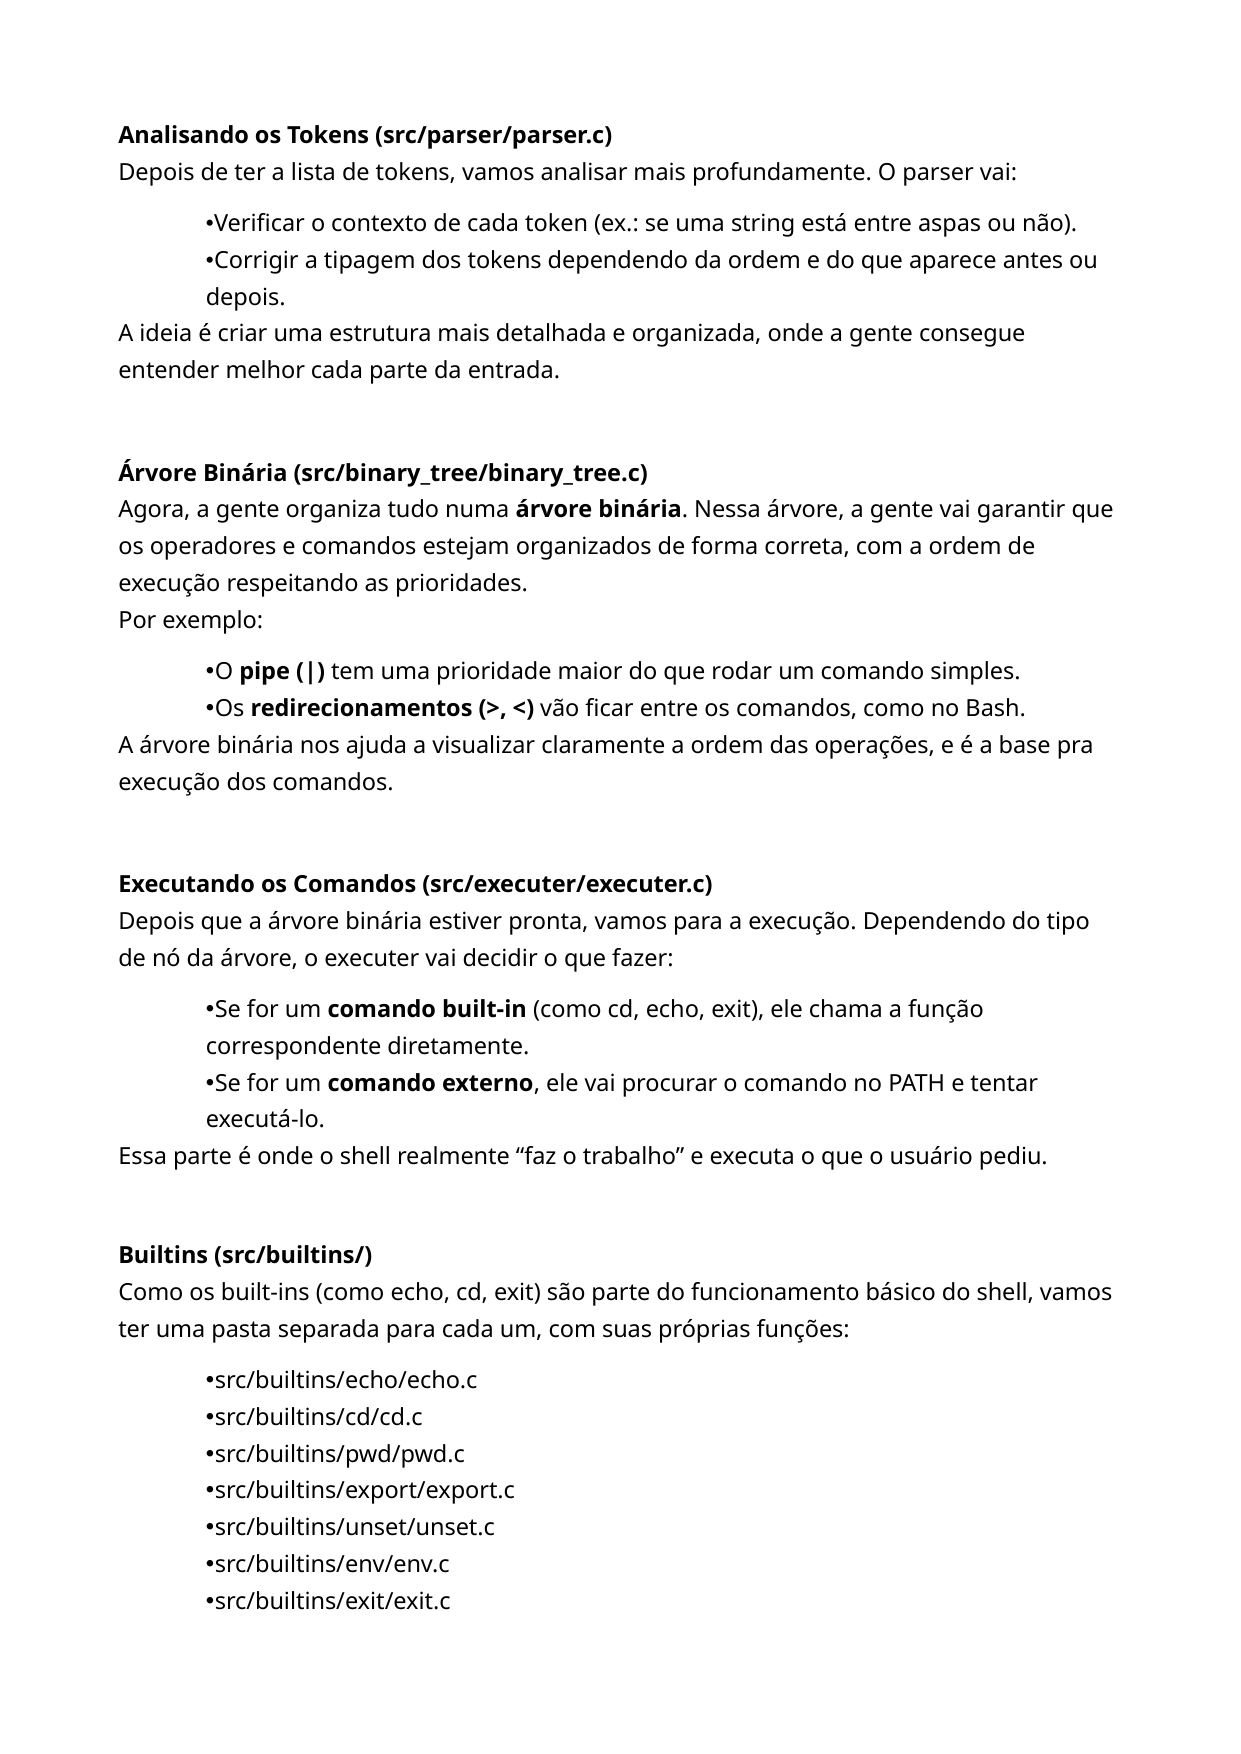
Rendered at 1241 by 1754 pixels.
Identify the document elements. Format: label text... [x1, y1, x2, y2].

list src/builtins/env/env.c [206, 1547, 1122, 1579]
text Árvore Binária (src/binary_tree/binary_tree.c) Agora, a gente organiza tudo numa árvore binária. Nessa árvore, a gente vai garantir que os operadores e comandos estejam organizados de forma correta, com a ordem de execução respeitando as prioridades. Por exemplo: [118, 456, 1122, 635]
list Se for um comando externo, ele vai procurar o comando no PATH e tentar executá-lo. [206, 1066, 1122, 1135]
list O pipe (|) tem uma prioridade maior do que rodar um comando simples. [206, 654, 1122, 686]
list src/builtins/export/export.c [206, 1474, 1122, 1506]
list src/builtins/echo/echo.c [206, 1363, 1122, 1395]
list Verificar o contexto de cada token (ex.: se uma string está entre aspas ou não). [206, 206, 1122, 238]
text Analisando os Tokens (src/parser/parser.c) Depois de ter a lista de tokens, vamos analisar mais profundamente. O parser vai: [118, 118, 1122, 187]
text A ideia é criar uma estrutura mais detalhada e organizada, onde a gente consegue entender melhor cada parte da entrada. [118, 317, 1122, 385]
list src/builtins/unset/unset.c [206, 1510, 1122, 1542]
text Builtins (src/builtins/) Como os built-ins (como echo, cd, exit) são parte do funcionamento básico do shell, vamos ter uma pasta separada para cada um, com suas próprias funções: [118, 1238, 1122, 1344]
list Os redirecionamentos (>, <) vão ficar entre os comandos, como no Bash. [206, 691, 1122, 723]
list src/builtins/exit/exit.c [206, 1584, 1122, 1616]
list Corrigir a tipagem dos tokens dependendo da ordem e do que aparece antes ou depois. [206, 243, 1122, 312]
text A árvore binária nos ajuda a visualizar claramente a ordem das operações, e é a base pra execução dos comandos. [118, 728, 1122, 797]
list src/builtins/cd/cd.c [206, 1400, 1122, 1432]
text Executando os Comandos (src/executer/executer.c) Depois que a árvore binária estiver pronta, vamos para a execução. Dependendo do tipo de nó da árvore, o executer vai decidir o que fazer: [118, 867, 1122, 973]
text Essa parte é onde o shell realmente “faz o trabalho” e executa o que o usuário pediu. [118, 1139, 1122, 1171]
list src/builtins/pwd/pwd.c [206, 1437, 1122, 1469]
list Se for um comando built-in (como cd, echo, exit), ele chama a função correspondente diretamente. [206, 992, 1122, 1061]
